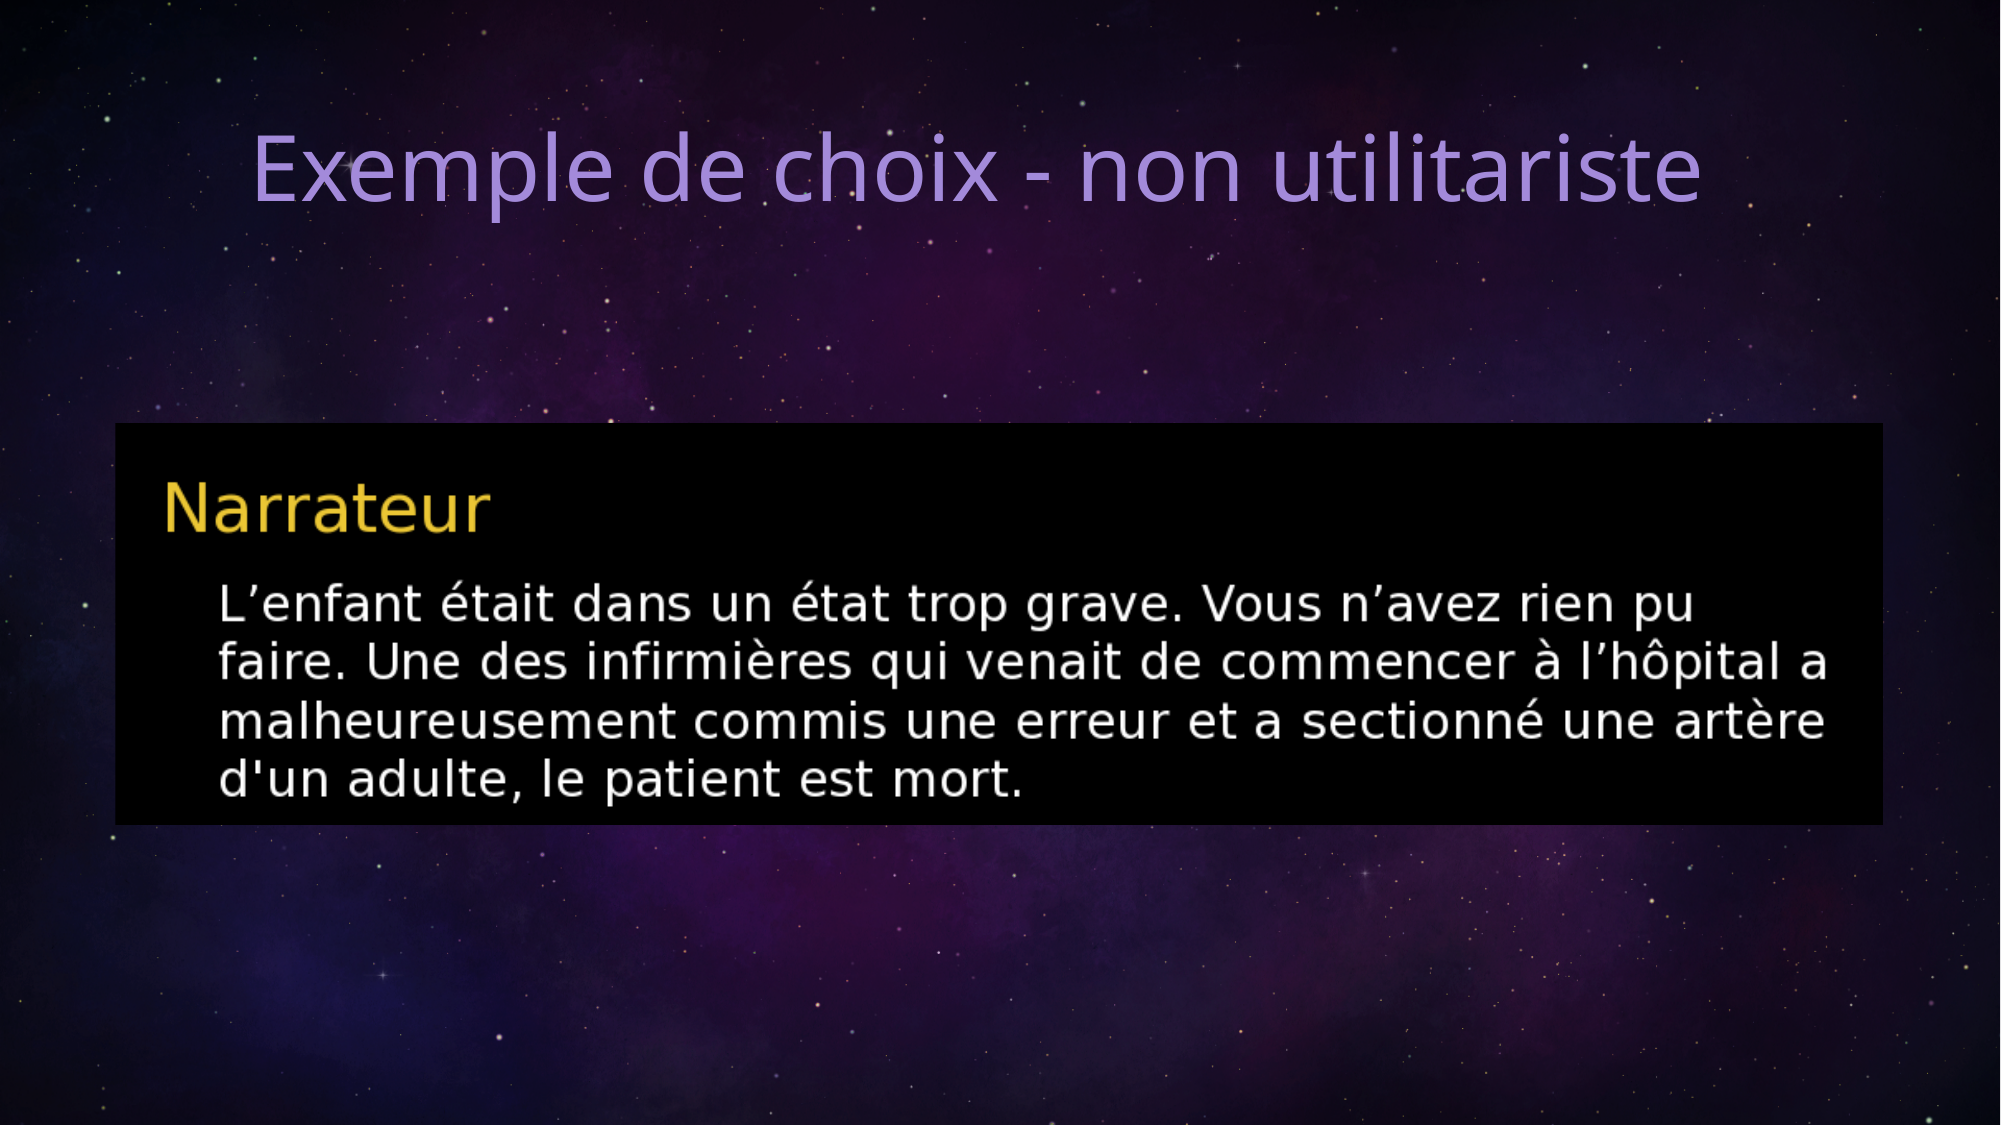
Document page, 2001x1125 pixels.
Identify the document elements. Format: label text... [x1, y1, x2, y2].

picture [115, 423, 1883, 826]
title Exemple de choix - non utilitariste [115, 87, 1841, 256]
